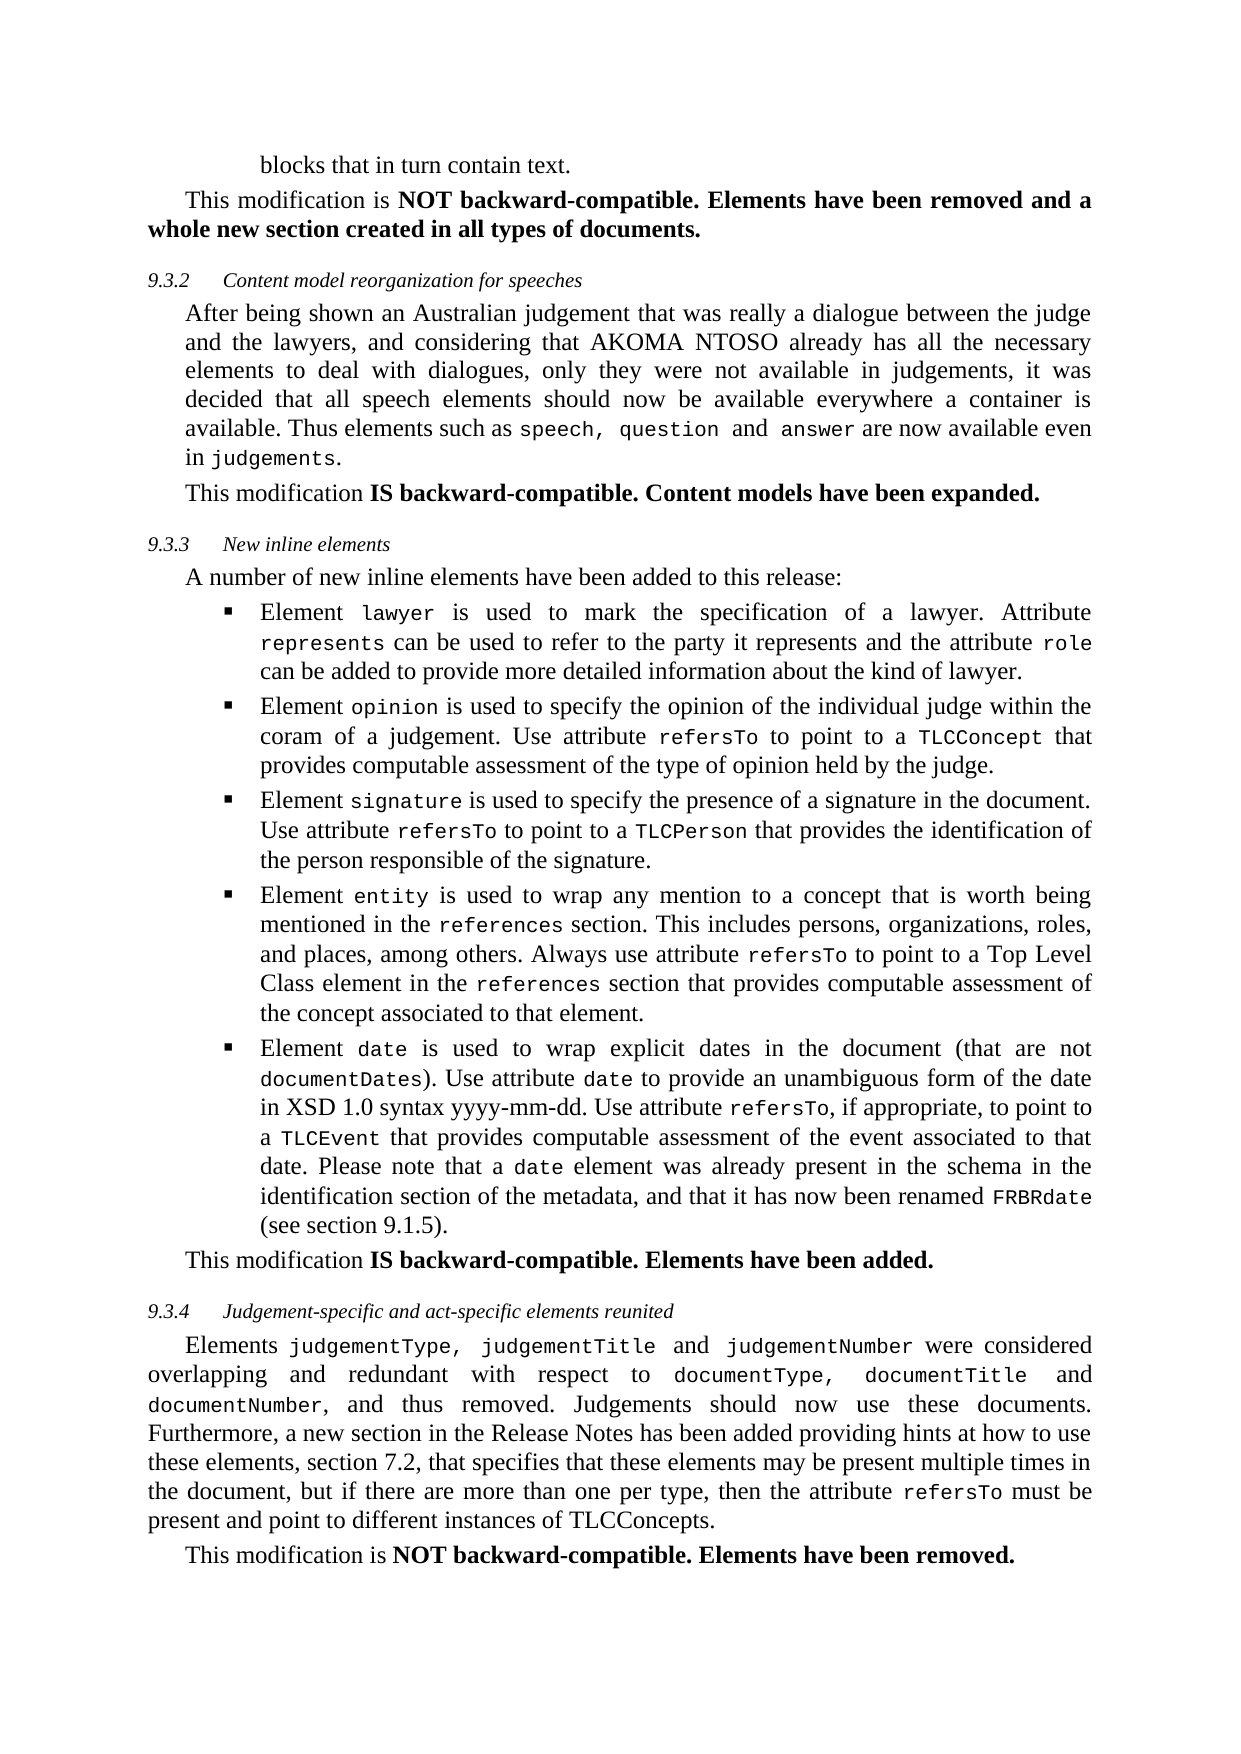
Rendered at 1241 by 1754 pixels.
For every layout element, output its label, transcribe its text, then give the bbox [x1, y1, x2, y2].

list Element lawyer is used to mark the specification of a lawyer. Attribute represents can be used to refer to the party it represents and the attribute role can be added to provide more detailed information about the kind of lawyer. [222, 597, 1092, 685]
text This modification IS backward-compatible. Elements have been added. [148, 1246, 1092, 1274]
list Element signature is used to specify the presence of a signature in the document. Use attribute refersTo to point to a TLCPerson that provides the identification of the person responsible of the signature. [222, 786, 1092, 873]
text This modification is NOT backward-compatible. Elements have been removed and a whole new section created in all types of documents. [148, 185, 1092, 242]
text This modification IS backward-compatible. Content models have been expanded. [148, 478, 1092, 507]
list blocks that in turn contain text. [222, 150, 1092, 179]
subtitle Content model reorganization for speeches [148, 267, 1092, 292]
subtitle New inline elements [148, 532, 1092, 556]
text This modification is NOT backward-compatible. Elements have been removed. [148, 1541, 1092, 1569]
subtitle Judgement-specific and act-specific elements reunited [148, 1299, 1092, 1323]
text A number of new inline elements have been added to this release: [148, 562, 1092, 591]
text After being shown an Australian judgement that was really a dialogue between the judge and the lawyers, and considering that AKOMA NTOSO already has all the necessary elements to deal with dialogues, only they were not available in judgements, it was decided that all speech elements should now be available everywhere a container is available. Thus elements such as speech, question and answer are now available even in judgements. [185, 298, 1092, 472]
text Elements judgementType, judgementTitle and judgementNumber were considered overlapping and redundant with respect to documentType, documentTitle and documentNumber, and thus removed. Judgements should now use these documents. Furthermore, a new section in the Release Notes has been added providing hints at how to use these elements, section 7.2, that specifies that these elements may be present multiple times in the document, but if there are more than one per type, then the attribute refersTo must be present and point to different instances of TLCConcepts. [148, 1330, 1092, 1534]
list Element entity is used to wrap any mention to a concept that is worth being mentioned in the references section. This includes persons, organizations, roles, and places, among others. Always use attribute refersTo to point to a Top Level Class element in the references section that provides computable assessment of the concept associated to that element. [222, 880, 1092, 1027]
list Element opinion is used to specify the opinion of the individual judge within the coram of a judgement. Use attribute refersTo to point to a TLCConcept that provides computable assessment of the type of opinion held by the judge. [222, 691, 1092, 779]
list Element date is used to wrap explicit dates in the document (that are not documentDates). Use attribute date to provide an unambiguous form of the date in XSD 1.0 syntax yyyy-mm-dd. Use attribute refersTo, if appropriate, to point to a TLCEvent that provides computable assessment of the event associated to that date. Please note that a date element was already present in the schema in the identification section of the metadata, and that it has now been renamed FRBRdate (see section 9.1.5). [222, 1033, 1092, 1239]
